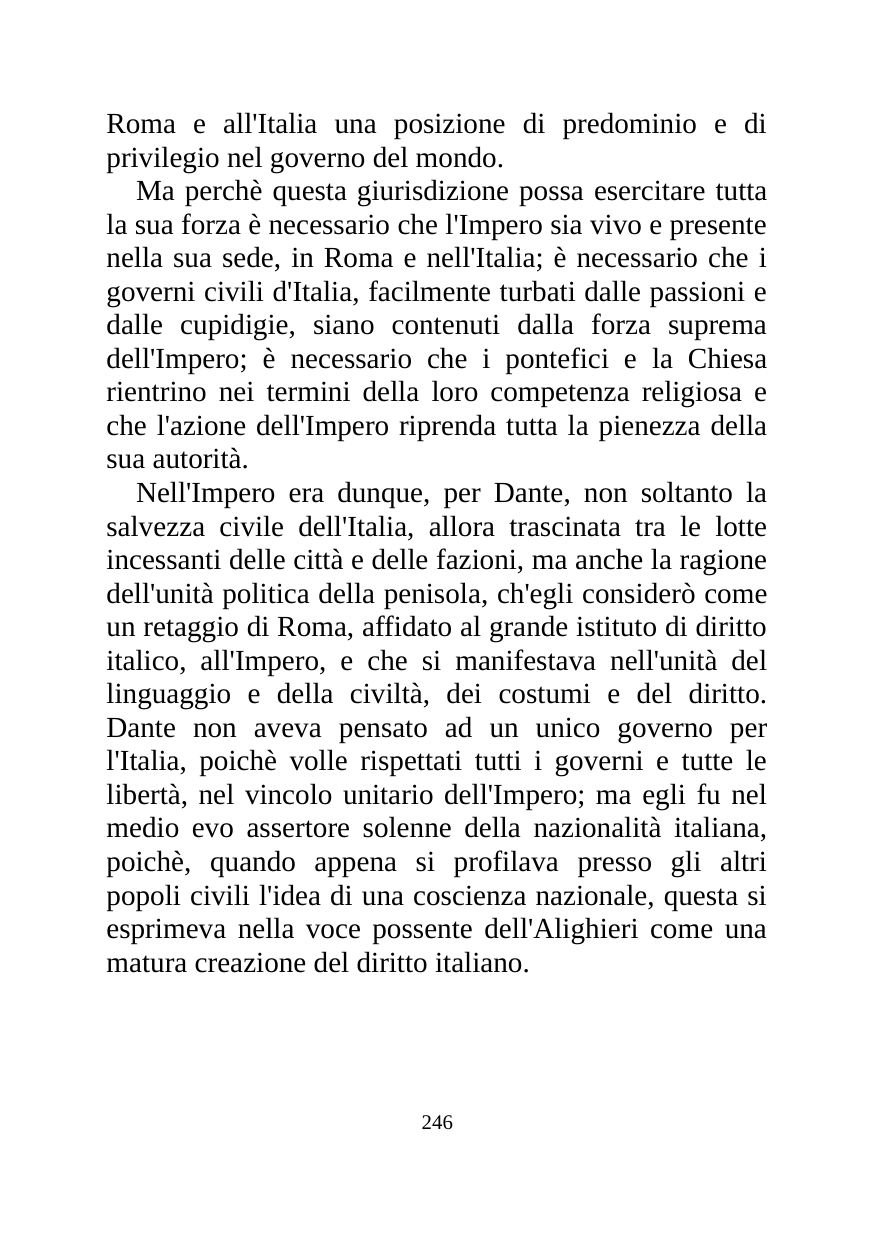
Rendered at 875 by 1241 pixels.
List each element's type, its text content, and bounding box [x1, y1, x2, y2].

text Nell'Impero era dunque, per Dante, non soltanto la salvezza civile dell'Italia, allora trascinata tra le lotte incessanti delle città e delle fazioni, ma anche la ragione dell'unità politica della penisola, ch'egli considerò come un retaggio di Roma, affidato al grande istituto di diritto italico, all'Impero, e che si manifestava nell'unità del linguaggio e della civiltà, dei costumi e del diritto. Dante non aveva pensato ad un unico governo per l'Italia, poichè volle rispettati tutti i governi e tutte le libertà, nel vincolo unitario dell'Impero; ma egli fu nel medio evo assertore solenne della nazionalità italiana, poichè, quando appena si profilava presso gli altri popoli civili l'idea di una coscienza nazionale, questa si esprimeva nella voce possente dell'Alighieri come una matura creazione del diritto italiano. [106, 475, 768, 978]
text Ma perchè questa giurisdizione possa esercitare tutta la sua forza è necessario che l'Impero sia vivo e presente nella sua sede, in Roma e nell'Italia; è necessario che i governi civili d'Italia, facilmente turbati dalle passioni e dalle cupidigie, siano contenuti dalla forza suprema dell'Impero; è necessario che i pontefici e la Chiesa rientrino nei termini della loro competenza religiosa e che l'azione dell'Impero riprenda tutta la pienezza della sua autorità. [106, 173, 768, 475]
text Roma e all'Italia una posizione di predominio e di privilegio nel governo del mondo. [106, 106, 768, 173]
